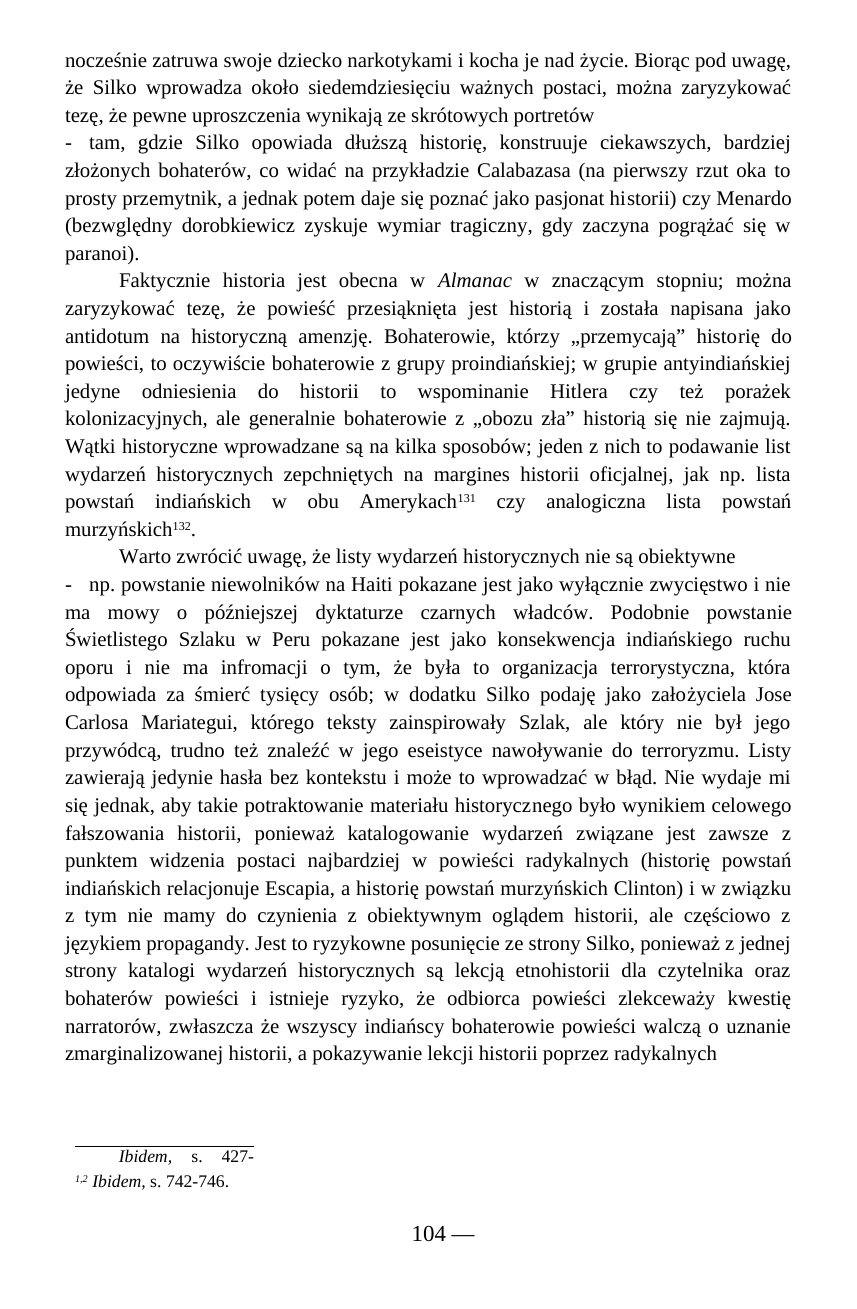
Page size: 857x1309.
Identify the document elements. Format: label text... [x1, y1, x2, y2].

list tam, gdzie Silko opowiada dłuższą historię, konstruuje ciekawszych, bardziej złożonych bohaterów, co widać na przykładzie Calabazasa (na pierwszy rzut oka to prosty przemytnik, a jednak potem daje się poznać jako pasjonat hi­storii) czy Menardo (bezwględny dorobkiewicz zyskuje wymiar tragiczny, gdy zaczyna pogrążać się w paranoi). [65, 130, 792, 265]
text Ibidem, s. 427-430. [75, 1147, 254, 1166]
text 1,2 Ibidem, s. 742-746. [75, 1171, 254, 1191]
text nocześnie zatruwa swoje dziecko narkotykami i kocha je nad życie. Biorąc pod uwagę, że Silko wprowadza około siedemdziesięciu ważnych postaci, można zaryzykować tezę, że pewne uproszczenia wynikają ze skrótowych portretów [65, 47, 792, 127]
list np. powstanie niewolników na Haiti pokazane jest jako wyłącznie zwycięstwo i nie ma mowy o późniejszej dyktaturze czarnych władców. Podobnie powsta­nie Świetlistego Szlaku w Peru pokazane jest jako konsekwencja indiańskiego ruchu oporu i nie ma infromacji o tym, że była to organizacja terrorystyczna, która odpowiada za śmierć tysięcy osób; w dodatku Silko podaję jako zało­życiela Jose Carlosa Mariategui, którego teksty zainspirowały Szlak, ale który nie był jego przywódcą, trudno też znaleźć w jego eseistyce nawoływanie do terroryzmu. Listy zawierają jedynie hasła bez kontekstu i może to wprowadzać w błąd. Nie wydaje mi się jednak, aby takie potraktowanie materiału historycz­nego było wynikiem celowego fałszowania historii, ponieważ katalogowanie wydarzeń związane jest zawsze z punktem widzenia postaci najbardziej w po­wieści radykalnych (historię powstań indiańskich relacjonuje Escapia, a histo­rię powstań murzyńskich Clinton) i w związku z tym nie mamy do czynienia z obiektywnym oglądem historii, ale częściowo z językiem propagandy. Jest to ryzykowne posunięcie ze strony Silko, ponieważ z jednej strony katalogi wydarzeń historycznych są lekcją etnohistorii dla czytelnika oraz bohaterów powieści i istnieje ryzyko, że odbiorca powieści zlekceważy kwestię narrato­rów, zwłaszcza że wszyscy indiańscy bohaterowie powieści walczą o uznanie zmarginalizowanej historii, a pokazywanie lekcji historii poprzez radykalnych [65, 572, 792, 1065]
text Warto zwrócić uwagę, że listy wydarzeń historycznych nie są obiektywne [65, 544, 792, 568]
text 104 — [411, 1220, 486, 1246]
text Faktycznie historia jest obecna w Almanac w znaczącym stopniu; można zaryzykować tezę, że powieść przesiąknięta jest historią i została napisana jako antidotum na historyczną amenzję. Bohaterowie, którzy „przemycają” histo­rię do powieści, to oczywiście bohaterowie z grupy proindiańskiej; w grupie antyindiańskiej jedyne odniesienia do historii to wspominanie Hitlera czy też porażek kolonizacyjnych, ale generalnie bohaterowie z „obozu zła” historią się nie zajmują. Wątki historyczne wprowadzane są na kilka sposobów; jeden z nich to podawanie list wydarzeń historycznych zepchniętych na margines historii oficjalnej, jak np. lista powstań indiańskich w obu Amerykach131 czy analogiczna lista powstań murzyńskich132. [65, 268, 792, 541]
